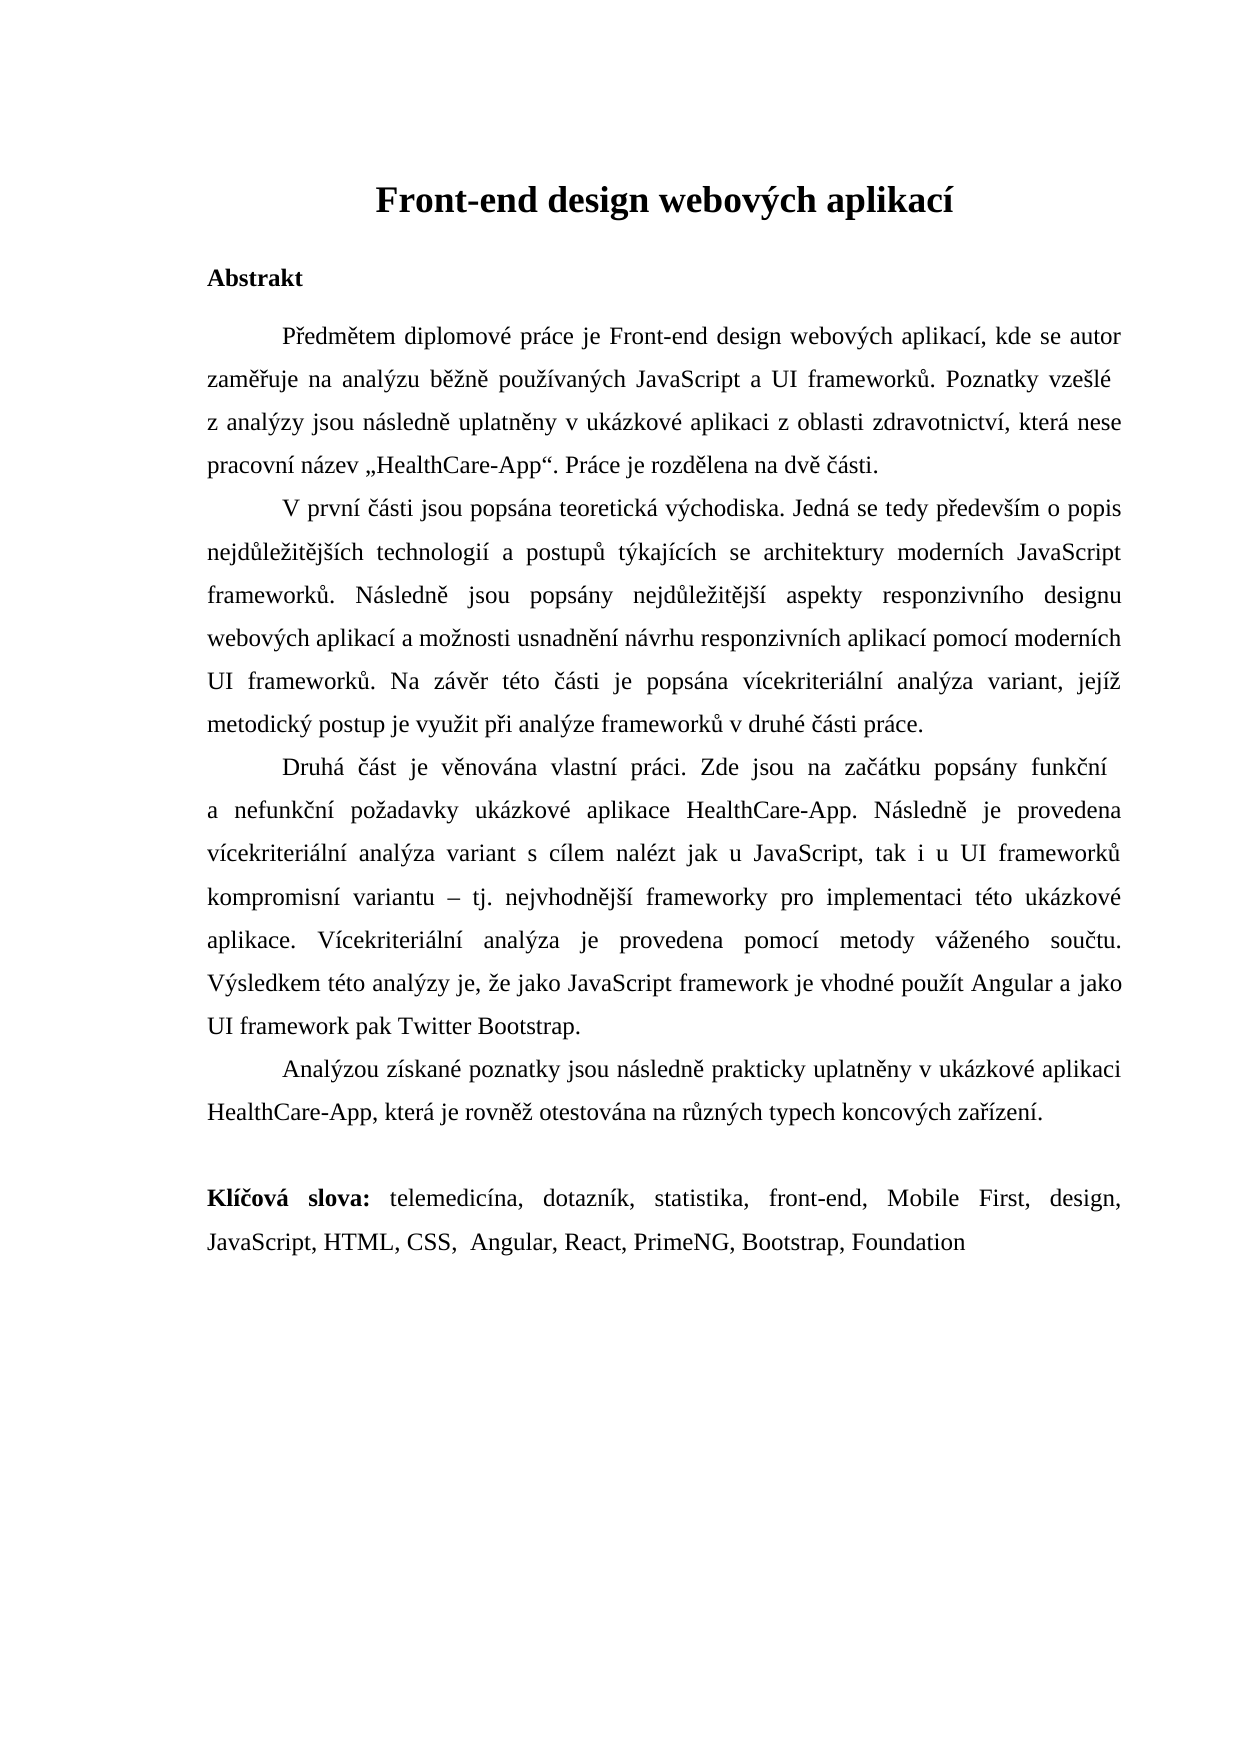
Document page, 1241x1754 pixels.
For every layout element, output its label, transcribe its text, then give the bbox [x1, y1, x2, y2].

text Front-end design webových aplikací [207, 177, 1122, 220]
text Druhá část je věnována vlastní práci. Zde jsou na začátku popsány funkční a nefunkční požadavky ukázkové aplikace HealthCare-App. Následně je provedena vícekriteriální analýza variant s cílem nalézt jak u JavaScript, tak i u UI frameworků kompromisní variantu – tj. nejvhodnější frameworky pro implementaci této ukázkové aplikace. Vícekriteriální analýza je provedena pomocí metody váženého součtu. Výsledkem této analýzy je, že jako JavaScript framework je vhodné použít Angular a jako UI framework pak Twitter Bootstrap. [207, 752, 1122, 1040]
text Předmětem diplomové práce je Front-end design webových aplikací, kde se autor zaměřuje na analýzu běžně používaných JavaScript a UI frameworků. Poznatky vzešlé z analýzy jsou následně uplatněny v ukázkové aplikaci z oblasti zdravotnictví, která nese pracovní název „HealthCare-App“. Práce je rozdělena na dvě části. [207, 321, 1122, 479]
text Abstrakt [207, 263, 1122, 292]
text V první části jsou popsána teoretická východiska. Jedná se tedy především o popis nejdůležitějších technologií a postupů týkajících se architektury moderních JavaScript frameworků. Následně jsou popsány nejdůležitější aspekty responzivního designu webových aplikací a možnosti usnadnění návrhu responzivních aplikací pomocí moderních UI frameworků. Na závěr této části je popsána vícekriteriální analýza variant, jejíž metodický postup je využit při analýze frameworků v druhé části práce. [207, 493, 1122, 738]
text Analýzou získané poznatky jsou následně prakticky uplatněny v ukázkové aplikaci HealthCare-App, která je rovněž otestována na různých typech koncových zařízení. [207, 1054, 1122, 1126]
text Klíčová slova: telemedicína, dotazník, statistika, front-end, Mobile First, design, JavaScript, HTML, CSS, Angular, React, PrimeNG, Bootstrap, Foundation [207, 1183, 1122, 1255]
